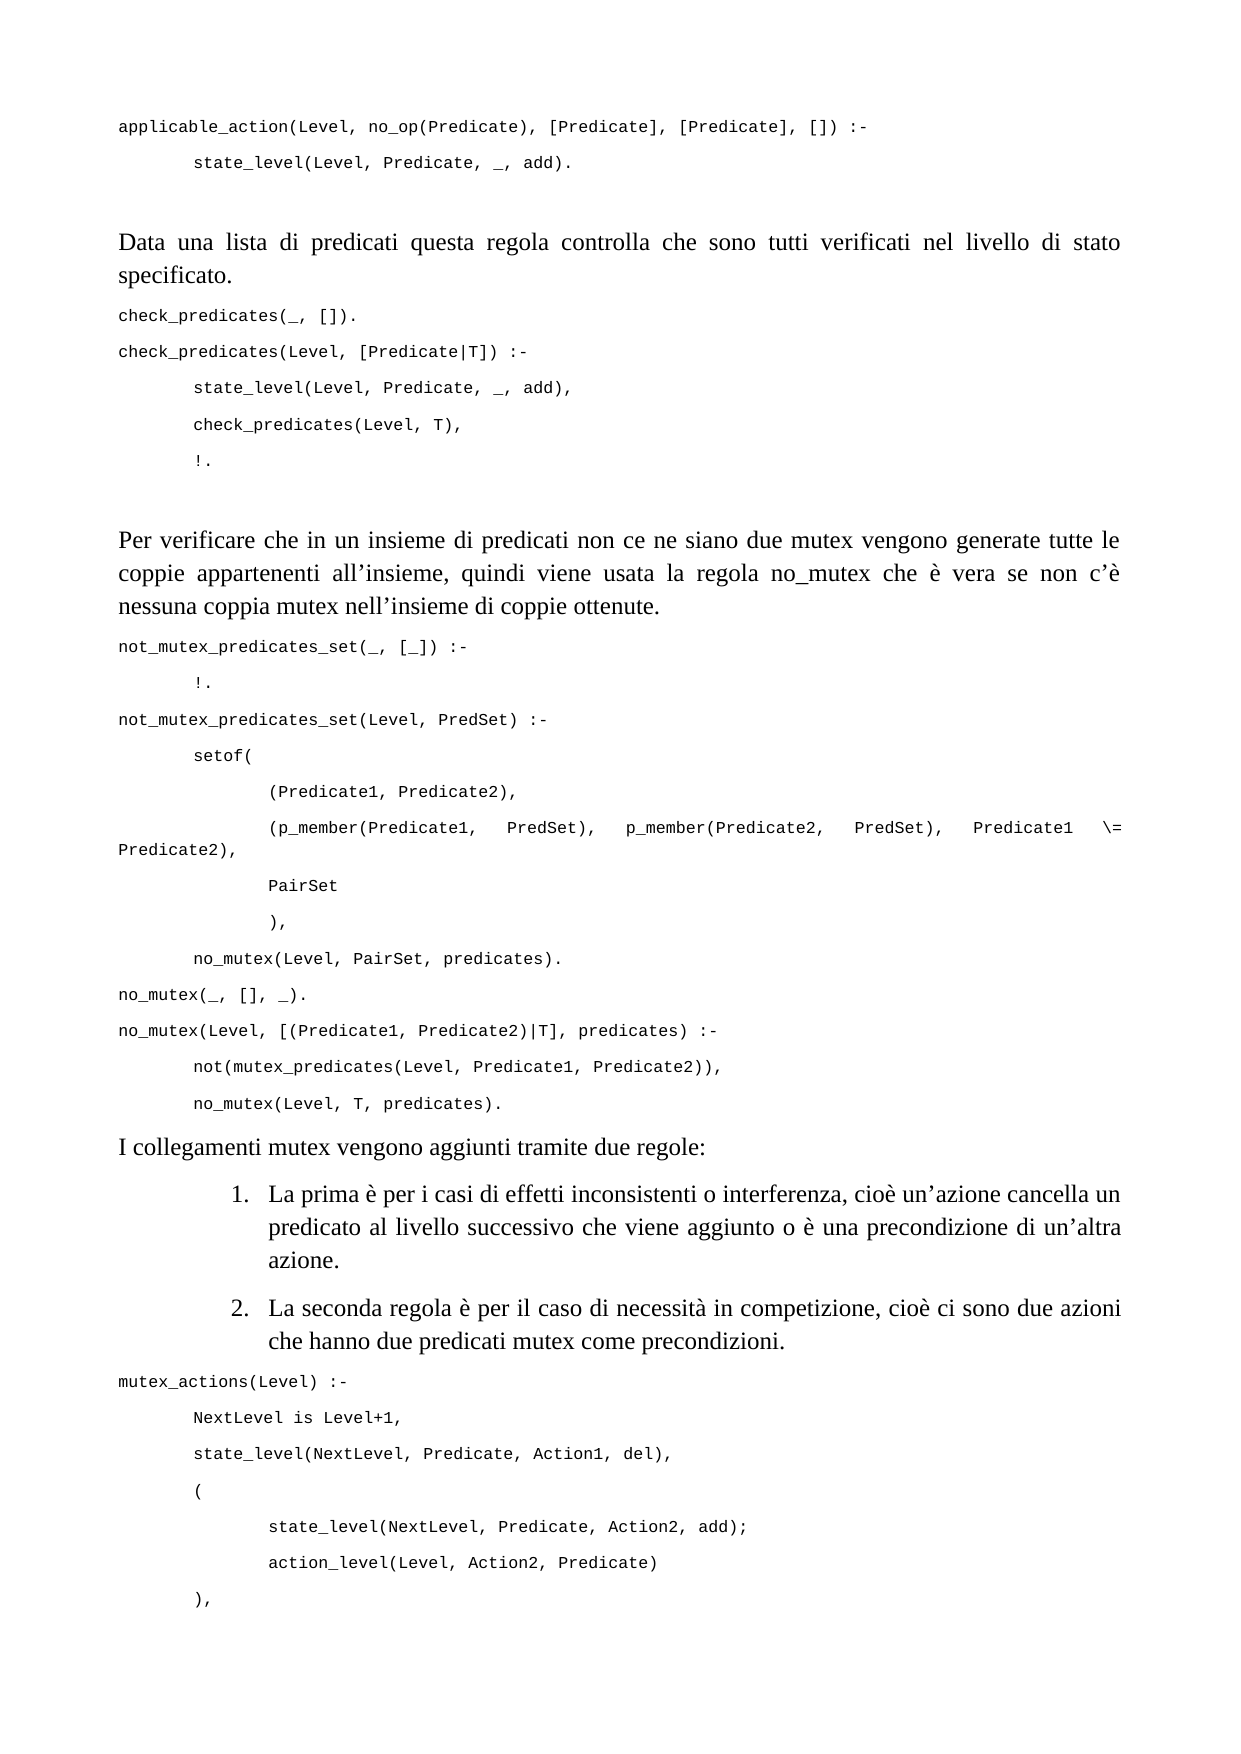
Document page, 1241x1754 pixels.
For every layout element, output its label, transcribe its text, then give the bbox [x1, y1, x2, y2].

text not(mutex_predicates(Level, Predicate1, Predicate2)), [118, 1059, 1122, 1078]
text NextLevel is Level+1, [118, 1410, 1122, 1428]
text applicable_action(Level, no_op(Predicate), [Predicate], [Predicate], []) :- [118, 118, 1122, 137]
text ( [118, 1482, 1122, 1501]
list La seconda regola è per il caso di necessità in competizione, cioè ci sono due azioni che hanno due predicati mutex come precondizioni. [231, 1293, 1122, 1354]
text setof( [118, 747, 1122, 766]
text no_mutex(Level, [(Predicate1, Predicate2)|T], predicates) :- [118, 1023, 1122, 1042]
text ), [118, 1591, 1122, 1610]
text !. [118, 675, 1122, 694]
text check_predicates(Level, [Predicate|T]) :- [118, 344, 1122, 363]
text Data una lista di predicati questa regola controlla che sono tutti verificati nel livello di stato specificato. [118, 227, 1122, 289]
text no_mutex(Level, T, predicates). [118, 1095, 1122, 1114]
text not_mutex_predicates_set(_, [_]) :- [118, 639, 1122, 657]
text PairSet [118, 878, 1122, 897]
text state_level(NextLevel, Predicate, Action1, del), [118, 1446, 1122, 1465]
text check_predicates(Level, T), [118, 416, 1122, 435]
list La prima è per i casi di effetti inconsistenti o interferenza, cioè un’azione cancella un predicato al livello successivo che viene aggiunto o è una precondizione di un’altra azione. [231, 1179, 1122, 1274]
text mutex_actions(Level) :- [118, 1373, 1122, 1392]
text I collegamenti mutex vengono aggiunti tramite due regole: [118, 1132, 1122, 1160]
text Per verificare che in un insieme di predicati non ce ne siano due mutex vengono generate tutte le coppie appartenenti all’insieme, quindi viene usata la regola no_mutex che è vera se non c’è nessuna coppia mutex nell’insieme di coppie ottenute. [118, 525, 1122, 620]
text (p_member(Predicate1, PredSet), p_member(Predicate2, PredSet), Predicate1 \= Predicate2), [118, 820, 1122, 860]
text state_level(Level, Predicate, _, add), [118, 380, 1122, 399]
text ), [118, 914, 1122, 933]
text state_level(Level, Predicate, _, add). [118, 154, 1122, 173]
text state_level(NextLevel, Predicate, Action2, add); [118, 1518, 1122, 1537]
text no_mutex(_, [], _). [118, 987, 1122, 1005]
text action_level(Level, Action2, Predicate) [118, 1555, 1122, 1573]
text check_predicates(_, []). [118, 307, 1122, 326]
text (Predicate1, Predicate2), [118, 784, 1122, 802]
text no_mutex(Level, PairSet, predicates). [118, 950, 1122, 969]
text not_mutex_predicates_set(Level, PredSet) :- [118, 711, 1122, 730]
text !. [118, 452, 1122, 471]
